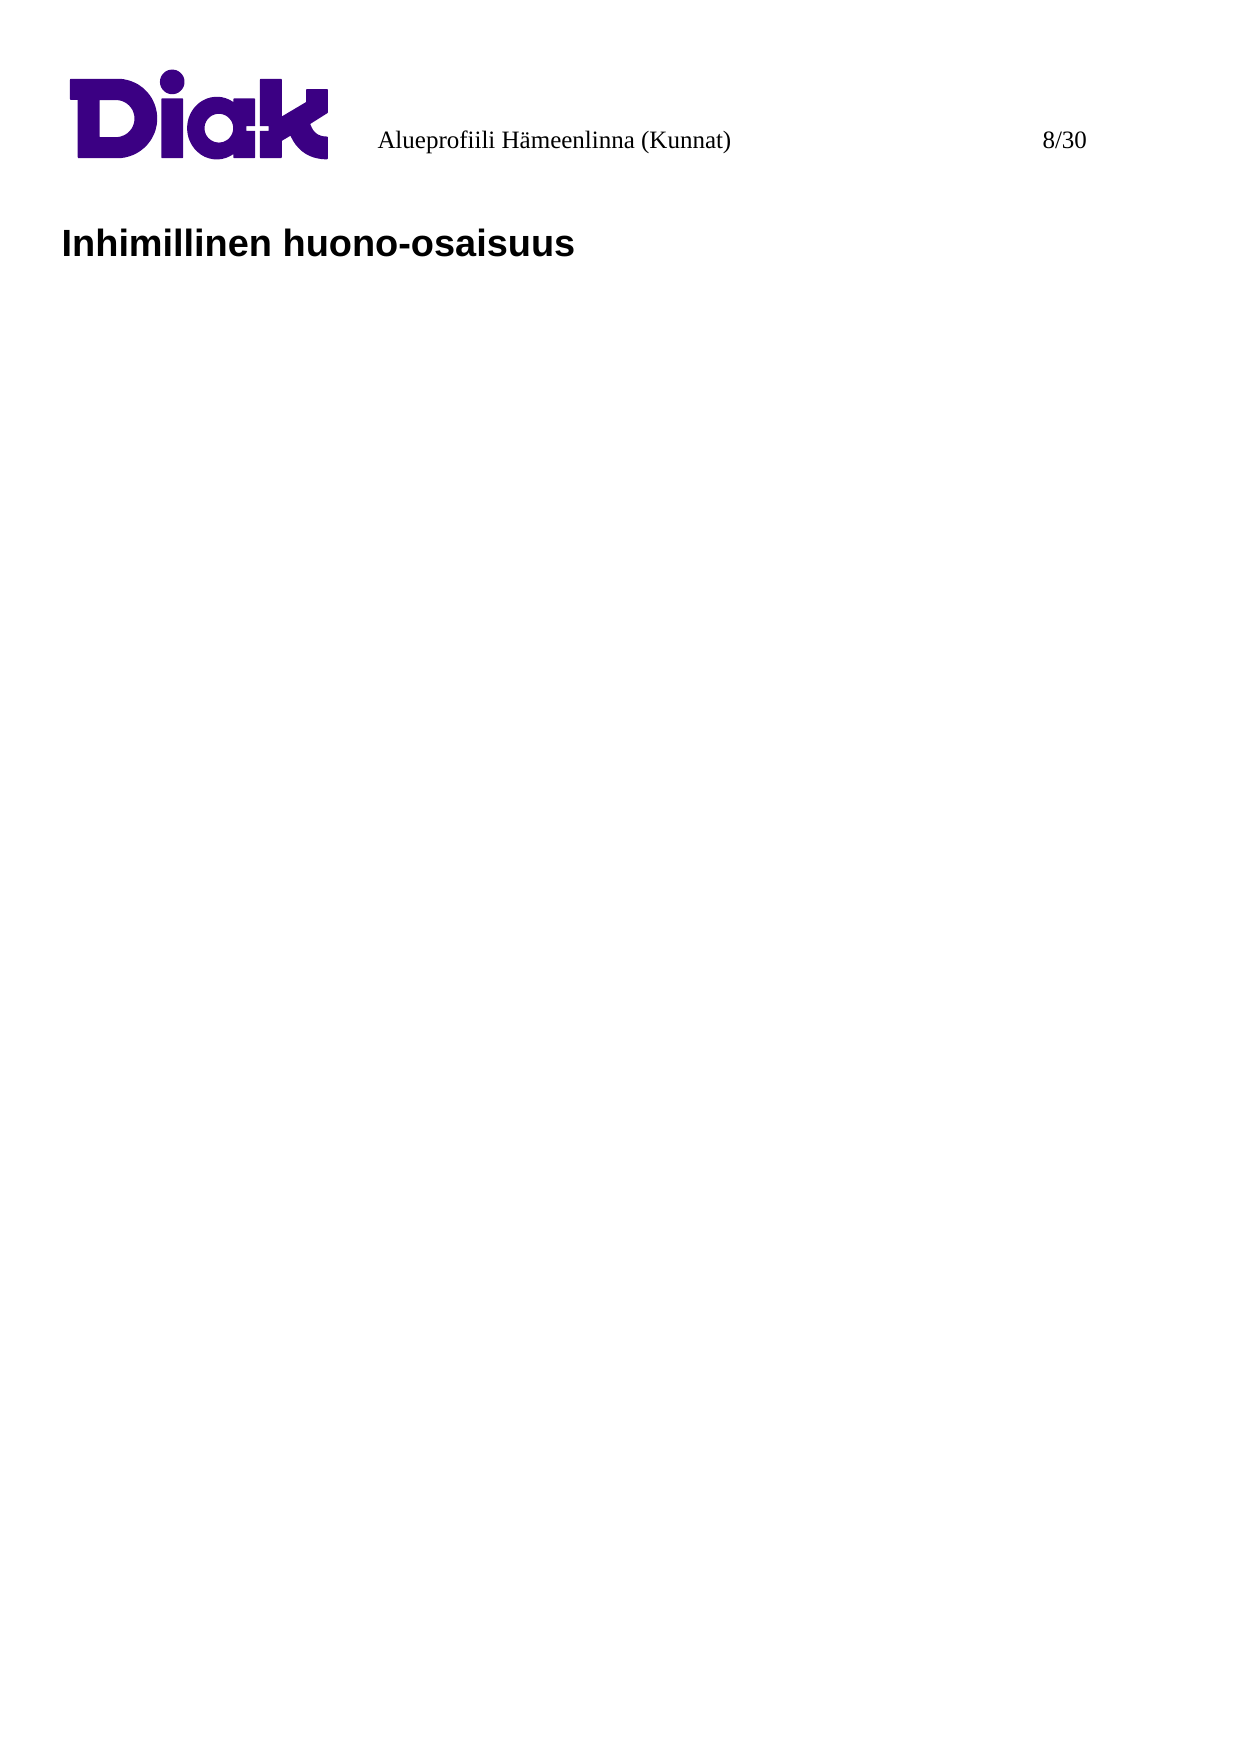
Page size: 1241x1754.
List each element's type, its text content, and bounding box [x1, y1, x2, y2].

subtitle Inhimillinen huono-osaisuus [61, 221, 1179, 265]
